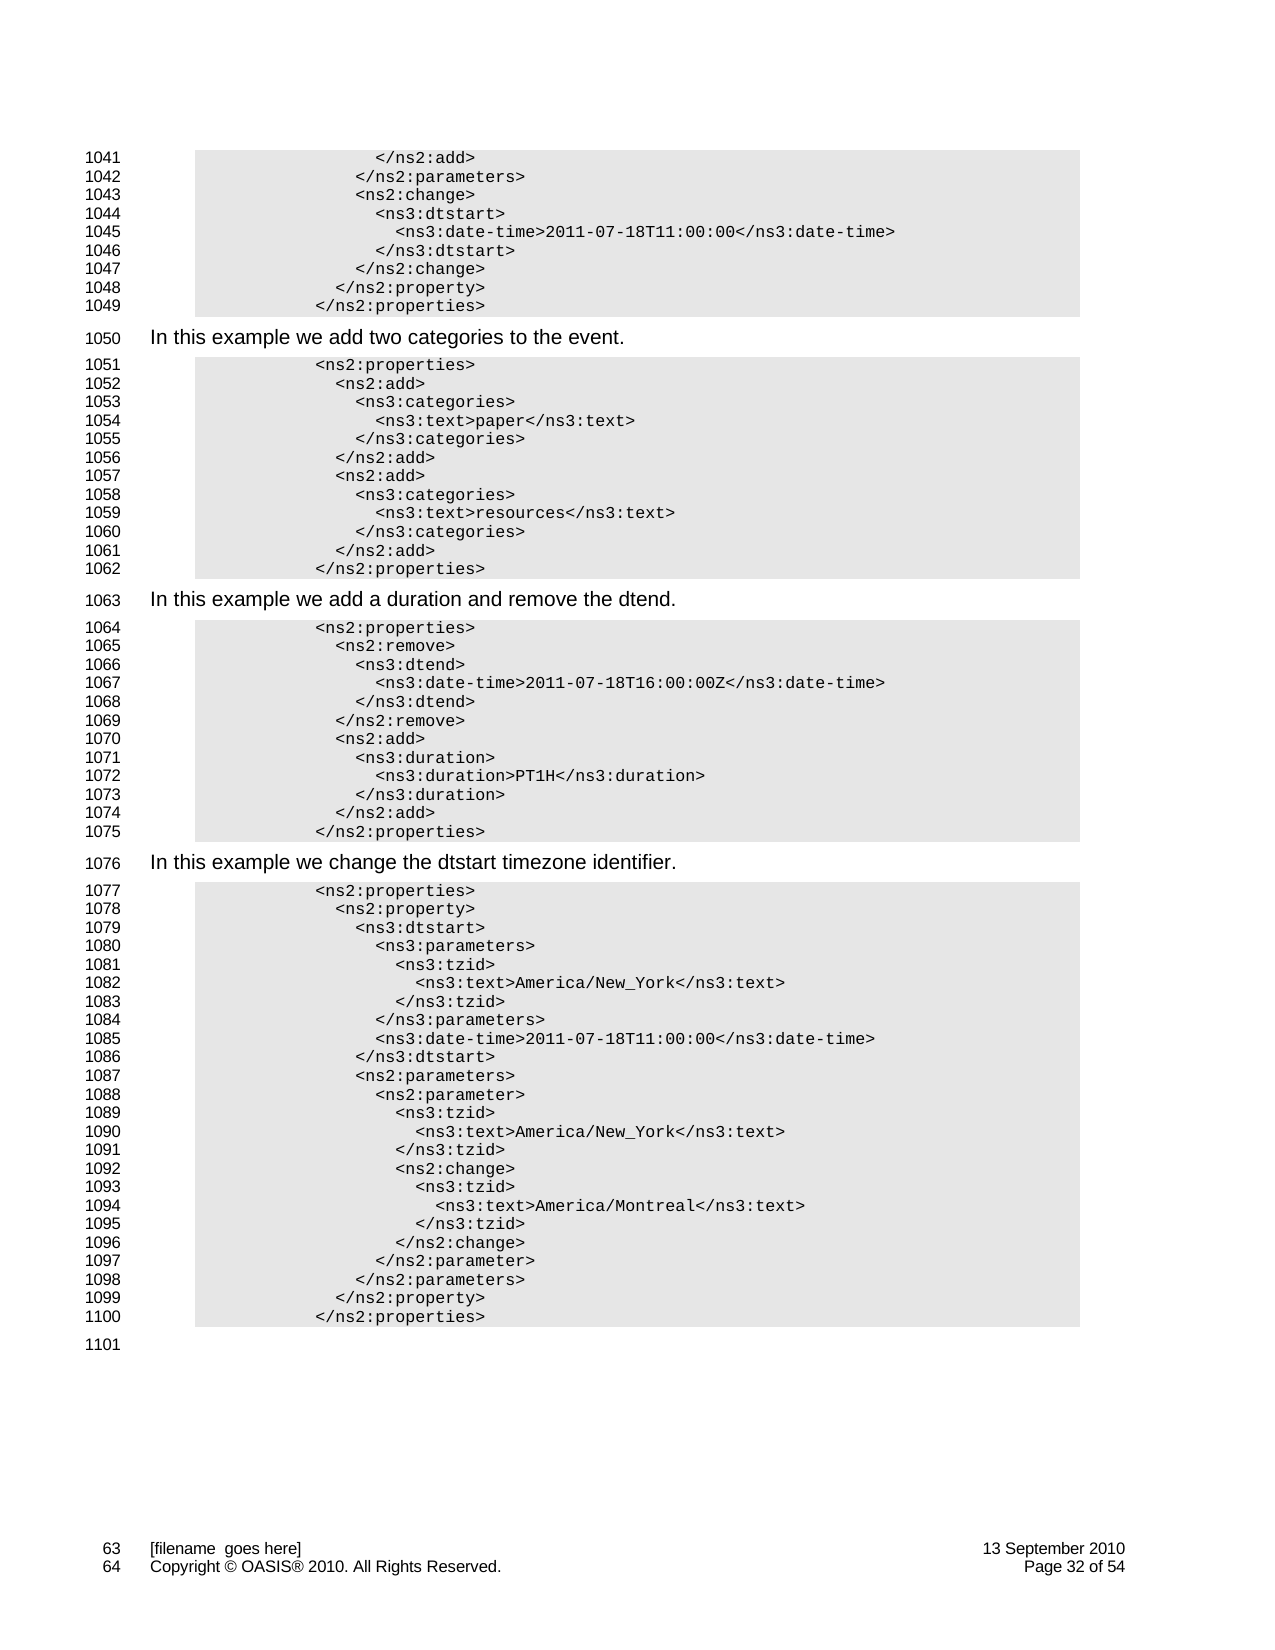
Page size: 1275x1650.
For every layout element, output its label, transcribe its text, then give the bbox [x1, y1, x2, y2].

text <ns2:parameter> [195, 1086, 1080, 1105]
text <ns2:change> [195, 1161, 1080, 1179]
text <ns3:categories> [195, 394, 1080, 413]
text <ns2:parameters> [195, 1068, 1080, 1086]
text <ns2:change> [195, 187, 1080, 206]
text <ns3:text>paper</ns3:text> [195, 413, 1080, 431]
text In this example we change the dtstart timezone identifier. [150, 851, 1125, 874]
text <ns3:dtstart> [195, 206, 1080, 224]
text <ns2:add> [195, 731, 1080, 749]
text <ns3:duration>PT1H</ns3:duration> [195, 768, 1080, 787]
text <ns3:dtstart> [195, 919, 1080, 938]
text </ns3:dtend> [195, 694, 1080, 712]
text </ns3:categories> [195, 524, 1080, 542]
text </ns2:parameters> [195, 168, 1080, 187]
text <ns2:property> [195, 901, 1080, 919]
text </ns3:dtstart> [195, 243, 1080, 261]
text <ns3:duration> [195, 749, 1080, 768]
text </ns3:parameters> [195, 1012, 1080, 1031]
text </ns2:property> [195, 1290, 1080, 1309]
text </ns3:tzid> [195, 1216, 1080, 1235]
text <ns2:add> [195, 376, 1080, 394]
text </ns3:tzid> [195, 994, 1080, 1012]
text <ns3:categories> [195, 487, 1080, 505]
text </ns3:categories> [195, 431, 1080, 450]
text </ns2:add> [195, 450, 1080, 468]
text </ns2:properties> [195, 1309, 1080, 1327]
text <ns2:properties> [195, 620, 1080, 638]
text </ns2:add> [195, 542, 1080, 561]
text </ns3:tzid> [195, 1142, 1080, 1161]
text </ns2:properties> [195, 824, 1080, 842]
text </ns2:properties> [195, 298, 1080, 317]
text </ns3:dtstart> [195, 1049, 1080, 1068]
text <ns3:date-time>2011-07-18T11:00:00</ns3:date-time> [195, 224, 1080, 243]
text </ns2:add> [195, 805, 1080, 824]
text <ns3:text>resources</ns3:text> [195, 505, 1080, 524]
text <ns2:remove> [195, 638, 1080, 657]
text </ns2:parameter> [195, 1253, 1080, 1272]
text </ns3:duration> [195, 787, 1080, 805]
text In this example we add a duration and remove the dtend. [150, 588, 1125, 611]
text <ns2:properties> [195, 882, 1080, 901]
text <ns3:tzid> [195, 1179, 1080, 1198]
text <ns3:text>America/New_York</ns3:text> [195, 1123, 1080, 1142]
text </ns2:add> [195, 150, 1080, 168]
text <ns3:date-time>2011-07-18T11:00:00</ns3:date-time> [195, 1031, 1080, 1049]
text </ns2:change> [195, 261, 1080, 280]
text <ns3:text>America/New_York</ns3:text> [195, 975, 1080, 994]
text </ns2:properties> [195, 561, 1080, 579]
text <ns2:properties> [195, 357, 1080, 376]
text <ns3:parameters> [195, 938, 1080, 957]
text <ns3:dtend> [195, 657, 1080, 675]
text </ns2:remove> [195, 712, 1080, 731]
text </ns2:parameters> [195, 1272, 1080, 1290]
text In this example we add two categories to the event. [150, 325, 1125, 349]
text <ns3:tzid> [195, 957, 1080, 975]
text </ns2:property> [195, 280, 1080, 298]
text </ns2:change> [195, 1235, 1080, 1253]
text <ns2:add> [195, 468, 1080, 487]
text <ns3:tzid> [195, 1105, 1080, 1123]
text <ns3:date-time>2011-07-18T16:00:00Z</ns3:date-time> [195, 675, 1080, 694]
text <ns3:text>America/Montreal</ns3:text> [195, 1198, 1080, 1216]
